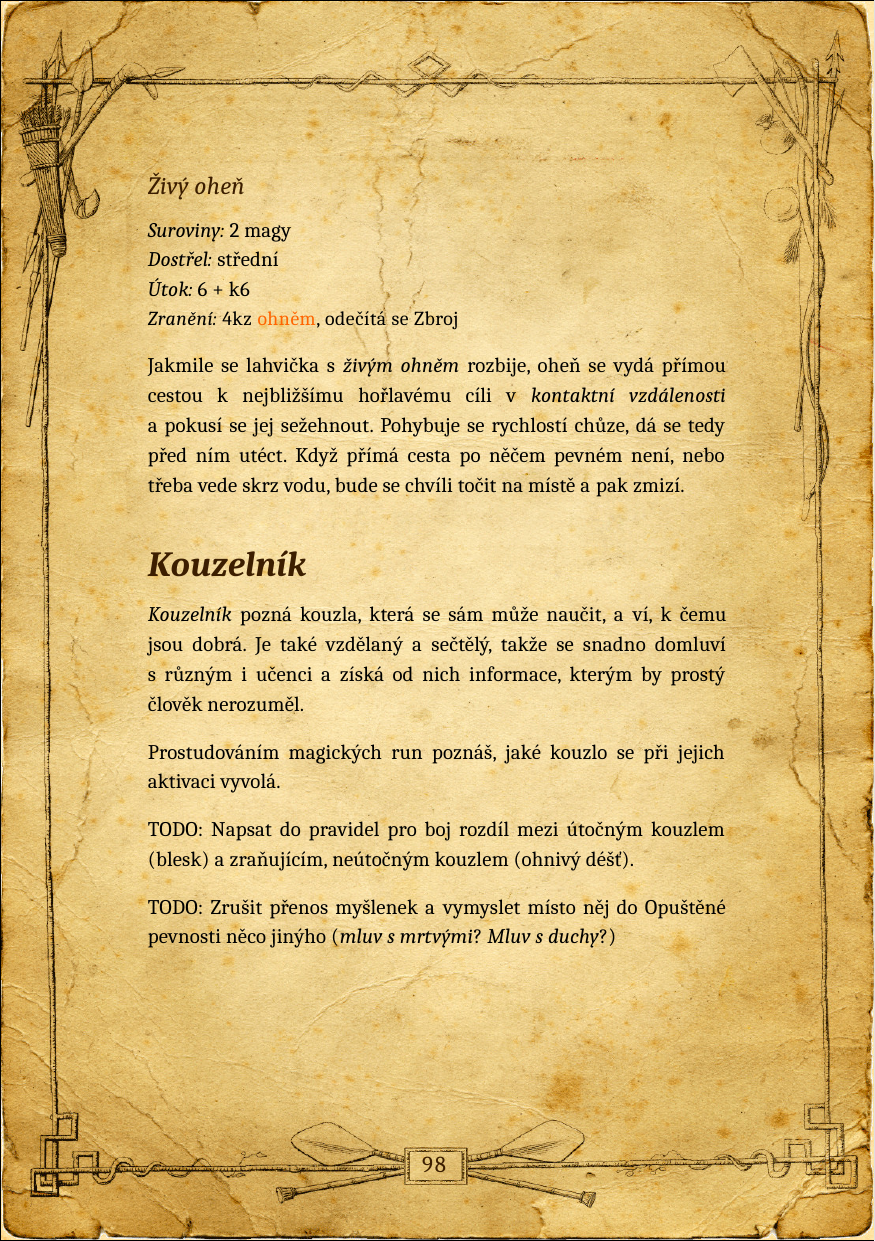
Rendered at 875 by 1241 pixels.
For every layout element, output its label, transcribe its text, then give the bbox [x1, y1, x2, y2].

text Suroviny: 2 magy Dostřel: střední Útok: 6 + k6 Zranění: 4kz ohněm, odečítá se Zbroj [148, 218, 726, 330]
text TODO: Zrušit přenos myšlenek a⁠ vymyslet místo něj do Opuštěné pevnosti něco jinýho (mluv s⁠ mrtvými? Mluv s⁠ duchy?) [148, 895, 726, 949]
text TODO: Napsat do pravidel pro boj rozdíl mezi útočným kouzlem (blesk) a⁠ zraňujícím, neútočným kouzlem (ohnivý déšť). [148, 818, 726, 872]
text Kouzelník pozná kouzla, která se sám může naučit, a⁠ ví, k⁠ čemu jsou dobrá. Je také vzdělaný a⁠ sečtělý, takže se snadno domluví s⁠ různým i⁠ učenci a⁠ získá od nich informace, kterým by prostý člověk nerozuměl. [148, 603, 726, 717]
subtitle Živý oheň [148, 172, 726, 201]
text Prostudováním magických run poznáš, jaké kouzlo se při jejich aktivaci vyvolá. [148, 740, 726, 794]
picture [1, 1, 874, 1240]
text Jakmile se lahvička s⁠ živým ohněm rozbije, oheň se vydá přímou cestou k⁠ nejbližšímu hořlavému cíli v⁠ kontaktní vzdálenosti a⁠ pokusí se jej sežehnout. Pohybuje se rychlostí chůze, dá se tedy před ním utéct. Když přímá cesta po něčem pevném není, nebo třeba vede skrz vodu, bude se chvíli točit na místě a⁠ pak zmizí. [148, 354, 726, 497]
subtitle Kouzelník [148, 544, 726, 585]
